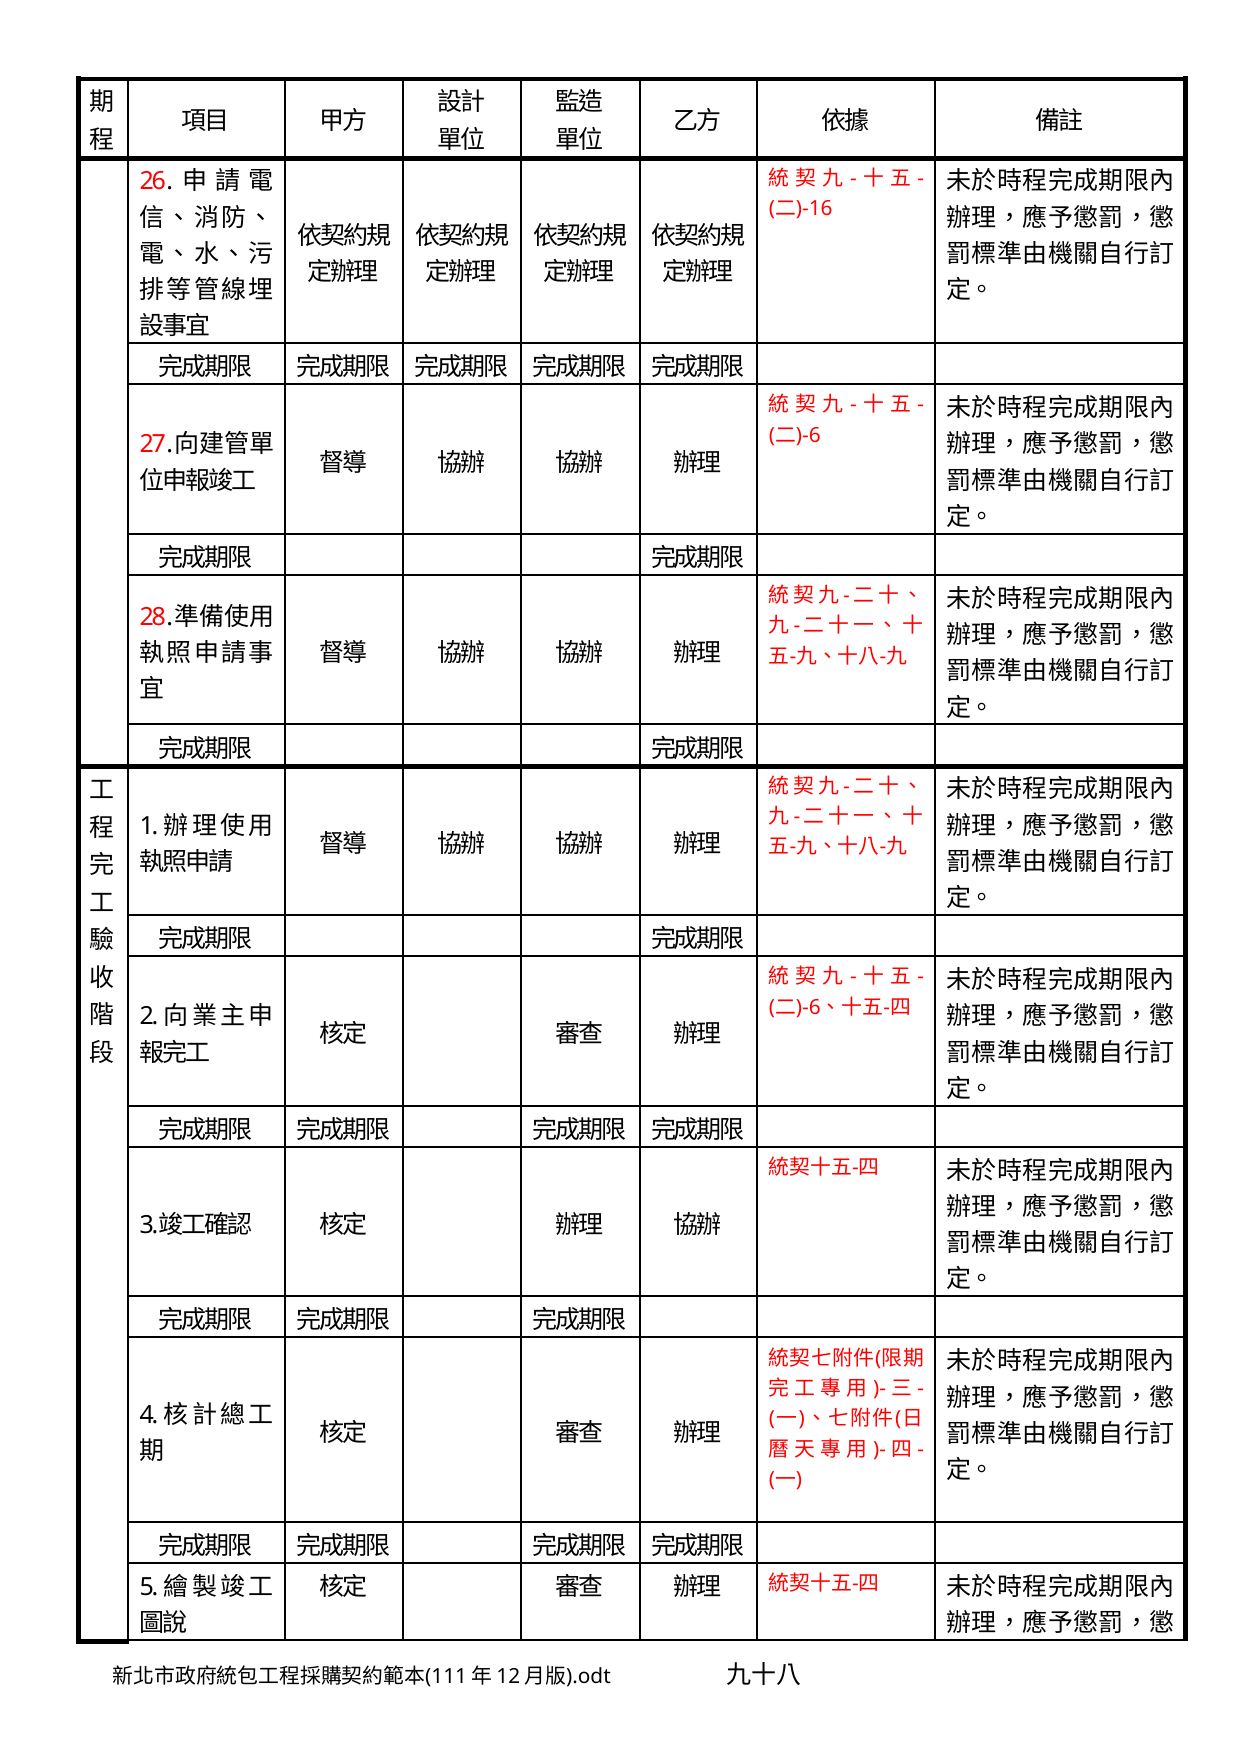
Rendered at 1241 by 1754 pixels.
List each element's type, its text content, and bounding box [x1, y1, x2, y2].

table_cell 未於時程完成期限內辦理，應予懲罰，懲罰標準由機關自行訂定。 [936, 769, 1183, 914]
table_cell [522, 725, 639, 764]
table_cell [404, 1523, 520, 1562]
table_cell [936, 916, 1183, 955]
table_cell 統契九-二十、九-二十一、十五-九、十八-九 [758, 769, 934, 914]
table_cell 協辦 [522, 769, 639, 914]
table_cell [758, 344, 934, 383]
table_cell 未於時程完成期限內辦理，應予懲罰，懲罰標準由機關自行訂定。 [936, 1148, 1183, 1295]
table_cell [404, 916, 520, 955]
table_cell [404, 1297, 520, 1336]
table_cell 督導 [286, 576, 402, 723]
table_cell 完成期限 [129, 1107, 284, 1146]
table_cell 完成期限 [404, 344, 520, 383]
table_cell [936, 344, 1183, 383]
table_cell [404, 535, 520, 574]
table_cell 完成期限 [129, 344, 284, 383]
table_cell 依契約規定辦理 [522, 161, 639, 342]
table_cell 協辦 [522, 385, 639, 533]
table_cell [404, 1107, 520, 1146]
table_cell 5.繪製竣工圖說 [129, 1564, 284, 1639]
table_cell 核定 [286, 1338, 402, 1521]
table_cell 統契九-十五-(二)-6 [758, 385, 934, 533]
table_cell [404, 1338, 520, 1521]
table_cell [286, 535, 402, 574]
table_cell 未於時程完成期限內辦理，應予懲罰，懲 [936, 1564, 1183, 1639]
table_cell [936, 1107, 1183, 1146]
table_cell 辦理 [641, 957, 756, 1104]
table_cell 協辦 [404, 576, 520, 723]
table_cell [936, 1297, 1183, 1336]
table_cell 未於時程完成期限內辦理，應予懲罰，懲罰標準由機關自行訂定。 [936, 161, 1183, 342]
table_cell 督導 [286, 385, 402, 533]
table_cell 統契十五-四 [758, 1148, 934, 1295]
table_cell [404, 957, 520, 1104]
table_cell [758, 725, 934, 764]
table_cell 完成期限 [129, 535, 284, 574]
table_cell 統契九-十五-(二)-16 [758, 161, 934, 342]
table_cell 辦理 [641, 1564, 756, 1639]
table_cell 協辦 [404, 385, 520, 533]
table_cell 完成期限 [522, 1107, 639, 1146]
table_cell 完成期限 [522, 1297, 639, 1336]
table_cell 協辦 [404, 769, 520, 914]
table_cell [404, 1148, 520, 1295]
table_cell [404, 1564, 520, 1639]
table_cell 28.準備使用執照申請事宜 [129, 576, 284, 723]
table_cell 統契十五-四 [758, 1564, 934, 1639]
table_cell 完成期限 [641, 1107, 756, 1146]
table_cell 26.申請電信、消防、電、水、污排等管線埋設事宜 [129, 161, 284, 342]
table_cell 依契約規定辦理 [404, 161, 520, 342]
table_cell 辦理 [522, 1148, 639, 1295]
table_cell 辦理 [641, 769, 756, 914]
table_cell 依契約規定辦理 [641, 161, 756, 342]
table_cell 統契七附件(限期完工專用)-三-(一)、七附件(日曆天專用)-四-(一) [758, 1338, 934, 1521]
table_cell [522, 916, 639, 955]
table_cell 完成期限 [522, 1523, 639, 1562]
table_cell 核定 [286, 957, 402, 1104]
table_header 甲方 [286, 81, 402, 156]
table_cell [404, 725, 520, 764]
table_cell 核定 [286, 1564, 402, 1639]
table_cell 辦理 [641, 385, 756, 533]
table_cell 未於時程完成期限內辦理，應予懲罰，懲罰標準由機關自行訂定。 [936, 1338, 1183, 1521]
table_cell 核定 [286, 1148, 402, 1295]
table_cell 完成期限 [129, 725, 284, 764]
table_cell 完成期限 [641, 344, 756, 383]
table_cell [758, 916, 934, 955]
table_header 設計 單位 [404, 81, 520, 156]
table_cell 審查 [522, 1564, 639, 1639]
table_cell 未於時程完成期限內辦理，應予懲罰，懲罰標準由機關自行訂定。 [936, 576, 1183, 723]
table_cell 3.竣工確認 [129, 1148, 284, 1295]
table_cell 依契約規定辦理 [286, 161, 402, 342]
table_cell 督導 [286, 769, 402, 914]
table_cell [522, 535, 639, 574]
table_header 期程 [81, 81, 127, 156]
table_cell 2.向業主申報完工 [129, 957, 284, 1104]
table_cell 未於時程完成期限內辦理，應予懲罰，懲罰標準由機關自行訂定。 [936, 957, 1183, 1104]
table_cell 辦理 [641, 1338, 756, 1521]
table_cell 完成期限 [129, 1523, 284, 1562]
table_cell [936, 1523, 1183, 1562]
table_cell 工程完工驗收階段 [81, 769, 127, 1639]
table_cell [936, 535, 1183, 574]
table_cell 協辦 [522, 576, 639, 723]
table_header 乙方 [641, 81, 756, 156]
table_cell 統契九-十五-(二)-6、十五-四 [758, 957, 934, 1104]
table_cell 審查 [522, 957, 639, 1104]
table_cell 辦理 [641, 576, 756, 723]
table_cell 未於時程完成期限內辦理，應予懲罰，懲罰標準由機關自行訂定。 [936, 385, 1183, 533]
table_cell 完成期限 [129, 1297, 284, 1336]
table_cell 完成期限 [129, 916, 284, 955]
table_cell 完成期限 [641, 1523, 756, 1562]
table_cell [758, 1107, 934, 1146]
table_cell 完成期限 [641, 725, 756, 764]
table_cell 4.核計總工期 [129, 1338, 284, 1521]
table_header 備註 [936, 81, 1183, 156]
table_cell 完成期限 [286, 1523, 402, 1562]
table_cell 協辦 [641, 1148, 756, 1295]
table_cell 完成期限 [286, 1297, 402, 1336]
table_cell 1.辦理使用執照申請 [129, 769, 284, 914]
table_header 項目 [129, 81, 284, 156]
table_cell 完成期限 [641, 916, 756, 955]
table_cell 完成期限 [286, 344, 402, 383]
table_cell [286, 916, 402, 955]
table_cell [936, 725, 1183, 764]
table_cell [286, 725, 402, 764]
table_cell [758, 1297, 934, 1336]
table_cell 完成期限 [286, 1107, 402, 1146]
table_cell 審查 [522, 1338, 639, 1521]
table_header 依據 [758, 81, 934, 156]
table_cell 完成期限 [641, 535, 756, 574]
table_cell 完成期限 [522, 344, 639, 383]
table_cell 統契九-二十、九-二十一、十五-九、十八-九 [758, 576, 934, 723]
table_cell [641, 1297, 756, 1336]
table_cell 27.向建管單位申報竣工 [129, 385, 284, 533]
table_cell [758, 535, 934, 574]
table_header 監造 單位 [522, 81, 639, 156]
table_cell [758, 1523, 934, 1562]
